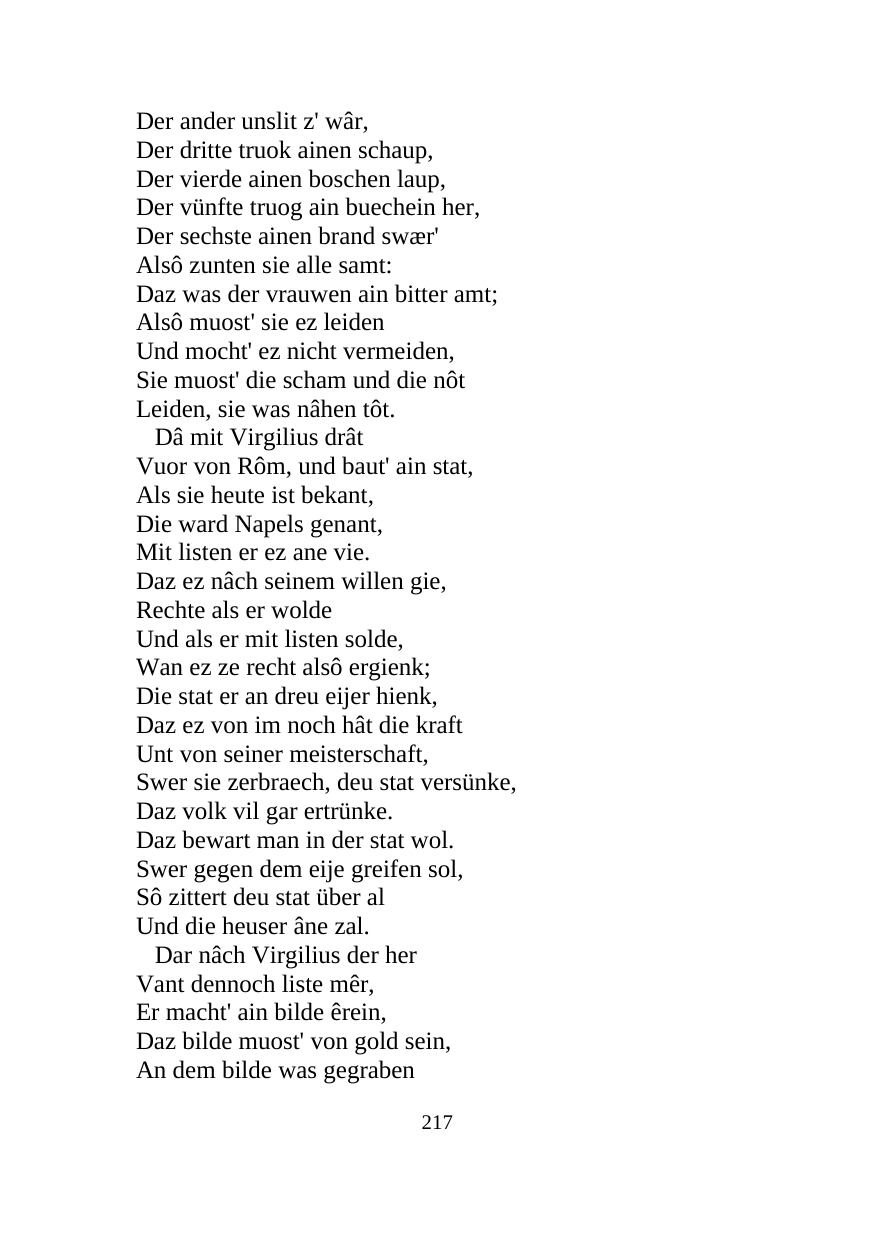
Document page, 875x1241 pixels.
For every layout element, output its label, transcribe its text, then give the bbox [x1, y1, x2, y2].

text Leiden, sie was nâhen tôt. [106, 394, 768, 422]
text Der sechste ainen brand swær' [106, 221, 768, 250]
text Sie muost' die scham und die nôt [106, 365, 768, 394]
text Der ander unslit z' wâr, [106, 106, 768, 135]
text Wan ez ze recht alsô ergienk; [106, 652, 768, 681]
text Dar nâch Virgilius der her [125, 940, 768, 969]
text Mit listen er ez ane vie. [106, 537, 768, 566]
text Die ward Napels genant, [106, 509, 768, 537]
text Und die heuser âne zal. [106, 911, 768, 940]
text Vuor von Rôm, und baut' ain stat, [106, 451, 768, 480]
text Und mocht' ez nicht vermeiden, [106, 336, 768, 365]
text Der vierde ainen boschen laup, [106, 164, 768, 192]
text An dem bilde was gegraben [106, 1055, 768, 1084]
text Daz was der vrauwen ain bitter amt; [106, 279, 768, 307]
text Alsô zunten sie alle samt: [106, 250, 768, 279]
text Er macht' ain bilde êrein, [106, 997, 768, 1026]
text Rechte als er wolde [106, 595, 768, 624]
text Alsô muost' sie ez leiden [106, 307, 768, 336]
text Daz volk vil gar ertrünke. [106, 796, 768, 825]
text Sô zittert deu stat über al [106, 882, 768, 911]
text Daz bewart man in der stat wol. [106, 825, 768, 854]
text Daz bilde muost' von gold sein, [106, 1026, 768, 1055]
text Unt von seiner meisterschaft, [106, 739, 768, 767]
text Dâ mit Virgilius drât [125, 422, 768, 451]
text Die stat er an dreu eijer hienk, [106, 681, 768, 710]
text Als sie heute ist bekant, [106, 480, 768, 509]
text Daz ez von im noch hât die kraft [106, 710, 768, 739]
text Daz ez nâch seinem willen gie, [106, 566, 768, 595]
text Swer gegen dem eije greifen sol, [106, 854, 768, 882]
text Der dritte truok ainen schaup, [106, 135, 768, 164]
text Vant dennoch liste mêr, [106, 969, 768, 997]
text Und als er mit listen solde, [106, 624, 768, 652]
text Swer sie zerbraech, deu stat versünke, [106, 767, 768, 796]
text Der vünfte truog ain buechein her, [106, 192, 768, 221]
